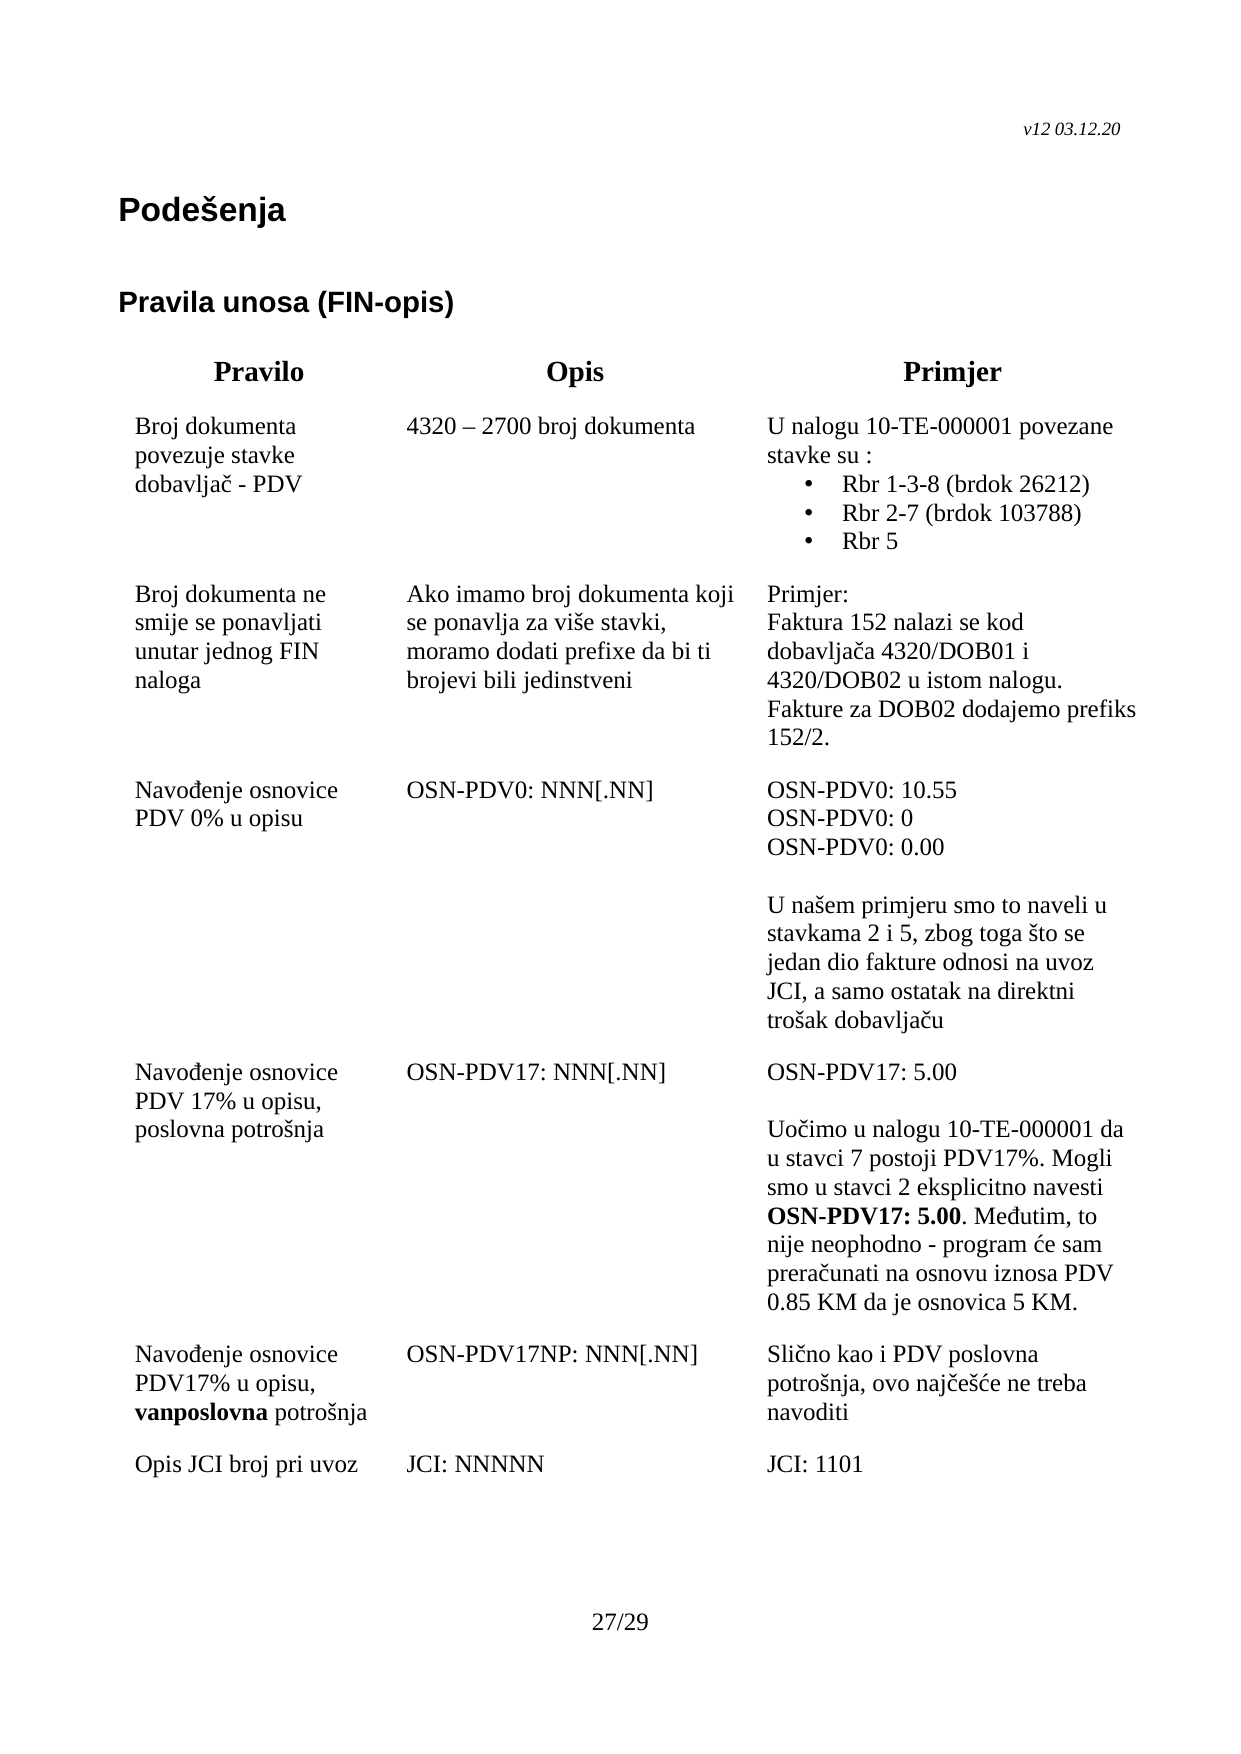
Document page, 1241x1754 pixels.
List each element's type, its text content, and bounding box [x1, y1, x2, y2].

table_cell U nalogu 10-TE-000001 povezane stavke su : Rbr 1-3-8 (brdok 26212) Rbr 2-7 (brdok 103788) Rbr 5 [755, 400, 1150, 567]
table_cell 4320 – 2700 broj dokumenta [395, 400, 755, 567]
table_cell Opis JCI broj pri uvoz [123, 1437, 395, 1489]
table_cell Ako imamo broj dokumenta koji se ponavlja za više stavki, moramo dodati prefixe da bi ti brojevi bili jedinstveni [395, 567, 755, 763]
table_cell OSN-PDV0: NNN[.NN] [395, 763, 755, 1045]
table_cell JCI: NNNNN [395, 1437, 755, 1489]
subtitle Pravila unosa (FIN-opis) [118, 284, 1122, 318]
table_cell Navođenje osnovice PDV 17% u opisu, poslovna potrošnja [123, 1045, 395, 1327]
table_cell Slično kao i PDV poslovna potrošnja, ovo najčešće ne treba navoditi [755, 1328, 1150, 1437]
subtitle Podešenja [118, 190, 1122, 229]
table_cell Broj dokumenta povezuje stavke dobavljač - PDV [123, 400, 395, 567]
table_cell Primjer: Faktura 152 nalazi se kod dobavljača 4320/DOB01 i 4320/DOB02 u istom nalogu. Fakture za DOB02 dodajemo prefiks 152/2. [755, 567, 1150, 763]
table_cell OSN-PDV0: 10.55 OSN-PDV0: 0 OSN-PDV0: 0.00 U našem primjeru smo to naveli u stavkama 2 i 5, zbog toga što se jedan dio fakture odnosi na uvoz JCI, a samo ostatak na direktni trošak dobavljaču [755, 763, 1150, 1045]
table_header Pravilo [123, 343, 395, 399]
table_cell JCI: 1101 [755, 1437, 1150, 1489]
table_header Primjer [755, 343, 1150, 399]
table_cell Broj dokumenta ne smije se ponavljati unutar jednog FIN naloga [123, 567, 395, 763]
table_cell Navođenje osnovice PDV17% u opisu, vanposlovna potrošnja [123, 1328, 395, 1437]
table_cell OSN-PDV17: NNN[.NN] [395, 1045, 755, 1327]
table_cell OSN-PDV17NP: NNN[.NN] [395, 1328, 755, 1437]
table_header Opis [395, 343, 755, 399]
table_cell Navođenje osnovice PDV 0% u opisu [123, 763, 395, 1045]
table_cell OSN-PDV17: 5.00 Uočimo u nalogu 10-TE-000001 da u stavci 7 postoji PDV17%. Mogli smo u stavci 2 eksplicitno navesti OSN-PDV17: 5.00. Međutim, to nije neophodno - program će sam preračunati na osnovu iznosa PDV 0.85 KM da je osnovica 5 KM. [755, 1045, 1150, 1327]
